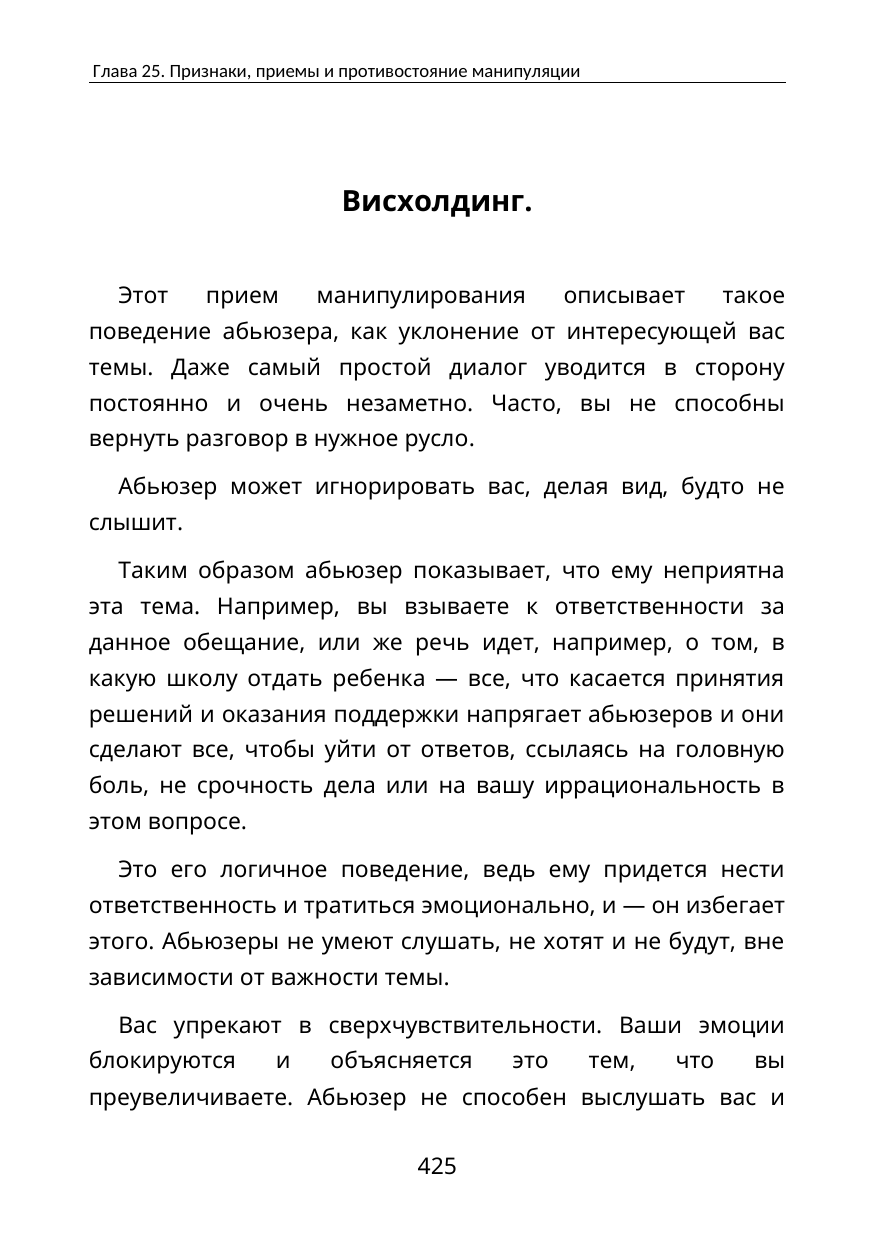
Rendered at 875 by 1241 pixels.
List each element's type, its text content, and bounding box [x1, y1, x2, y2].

text Это его логичное поведение, ведь ему придется нести ответственность и тратиться эмоционально, и — он избегает этого. Абьюзеры не умеют слушать, не хотят и не будут, вне зависимости от важности темы. [88, 853, 786, 992]
text Этот прием манипулирования описывает такое поведение абьюзера, как уклонение от интересующей вас темы. Даже самый простой диалог уводится в сторону постоянно и очень незаметно. Часто, вы не способны вернуть разговор в нужное русло. [88, 279, 786, 454]
subtitle Висхолдинг. [88, 177, 786, 219]
text Вас упрекают в сверхчувствительности. Ваши эмоции блокируются и объясняется это тем, что вы преувеличиваете. Абьюзер не способен выслушать вас и [88, 1008, 786, 1112]
text Абьюзер может игнорировать вас, делая вид, будто не слышит. [88, 470, 786, 537]
text Таким образом абьюзер показывает, что ему неприятна эта тема. Например, вы взываете к ответственности за данное обещание, или же речь идет, например, о том, в какую школу отдать ребенка — все, что касается принятия решений и оказания поддержки напрягает абьюзеров и они сделают все, чтобы уйти от ответов, ссылаясь на головную боль, не срочность дела или на вашу иррациональность в этом вопросе. [88, 554, 786, 837]
